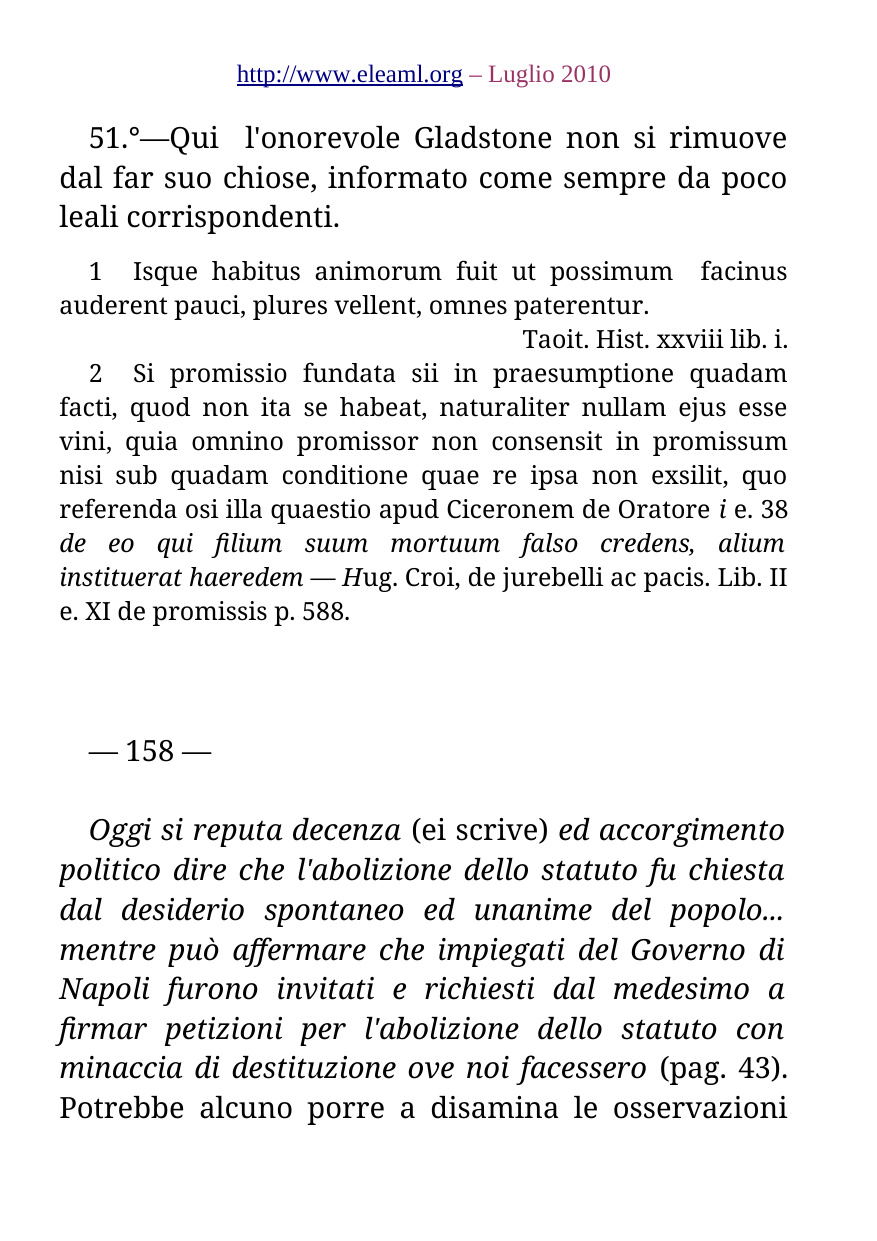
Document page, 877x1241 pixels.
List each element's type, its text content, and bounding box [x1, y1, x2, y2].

text Oggi si reputa decenza (ei scrive) ed accorgimento politico dire che l'abolizione dello statuto fu chiesta dal desiderio spontaneo ed unanime del popolo... mentre può affermare che impiegati del Governo di Napoli furono invitati e richiesti dal medesimo a firmar petizioni per l'abolizione dello statuto con minaccia di destituzione ove noi facessero (pag. 43). Potrebbe alcuno porre a disamina le osservazioni [59, 810, 788, 1127]
text 51.°—Qui l'onorevole Gladstone non si rimuove dal far suo chiose, informato come sempre da poco leali corrispondenti. [59, 117, 788, 236]
text Taoit. Hist. xxviii lib. i. [59, 322, 788, 356]
text 1 Isque habitus animorum fuit ut possimum facinus auderent pauci, plures vellent, omnes paterentur. [59, 253, 788, 322]
text — 158 — [59, 730, 788, 770]
text 2 Si promissio fundata sii in praesumptione quadam facti, quod non ita se habeat, naturaliter nullam ejus esse vini, quia omnino promissor non consensit in promissum nisi sub quadam conditione quae re ipsa non exsilit, quo referenda osi illa quaestio apud Ciceronem de Oratore i e. 38 de eo qui filium suum mortuum falso credens, alium instituerat haeredem — Hug. Croi, de jurebelli ac pacis. Lib. II e. XI de promissis p. 588. [59, 356, 788, 628]
